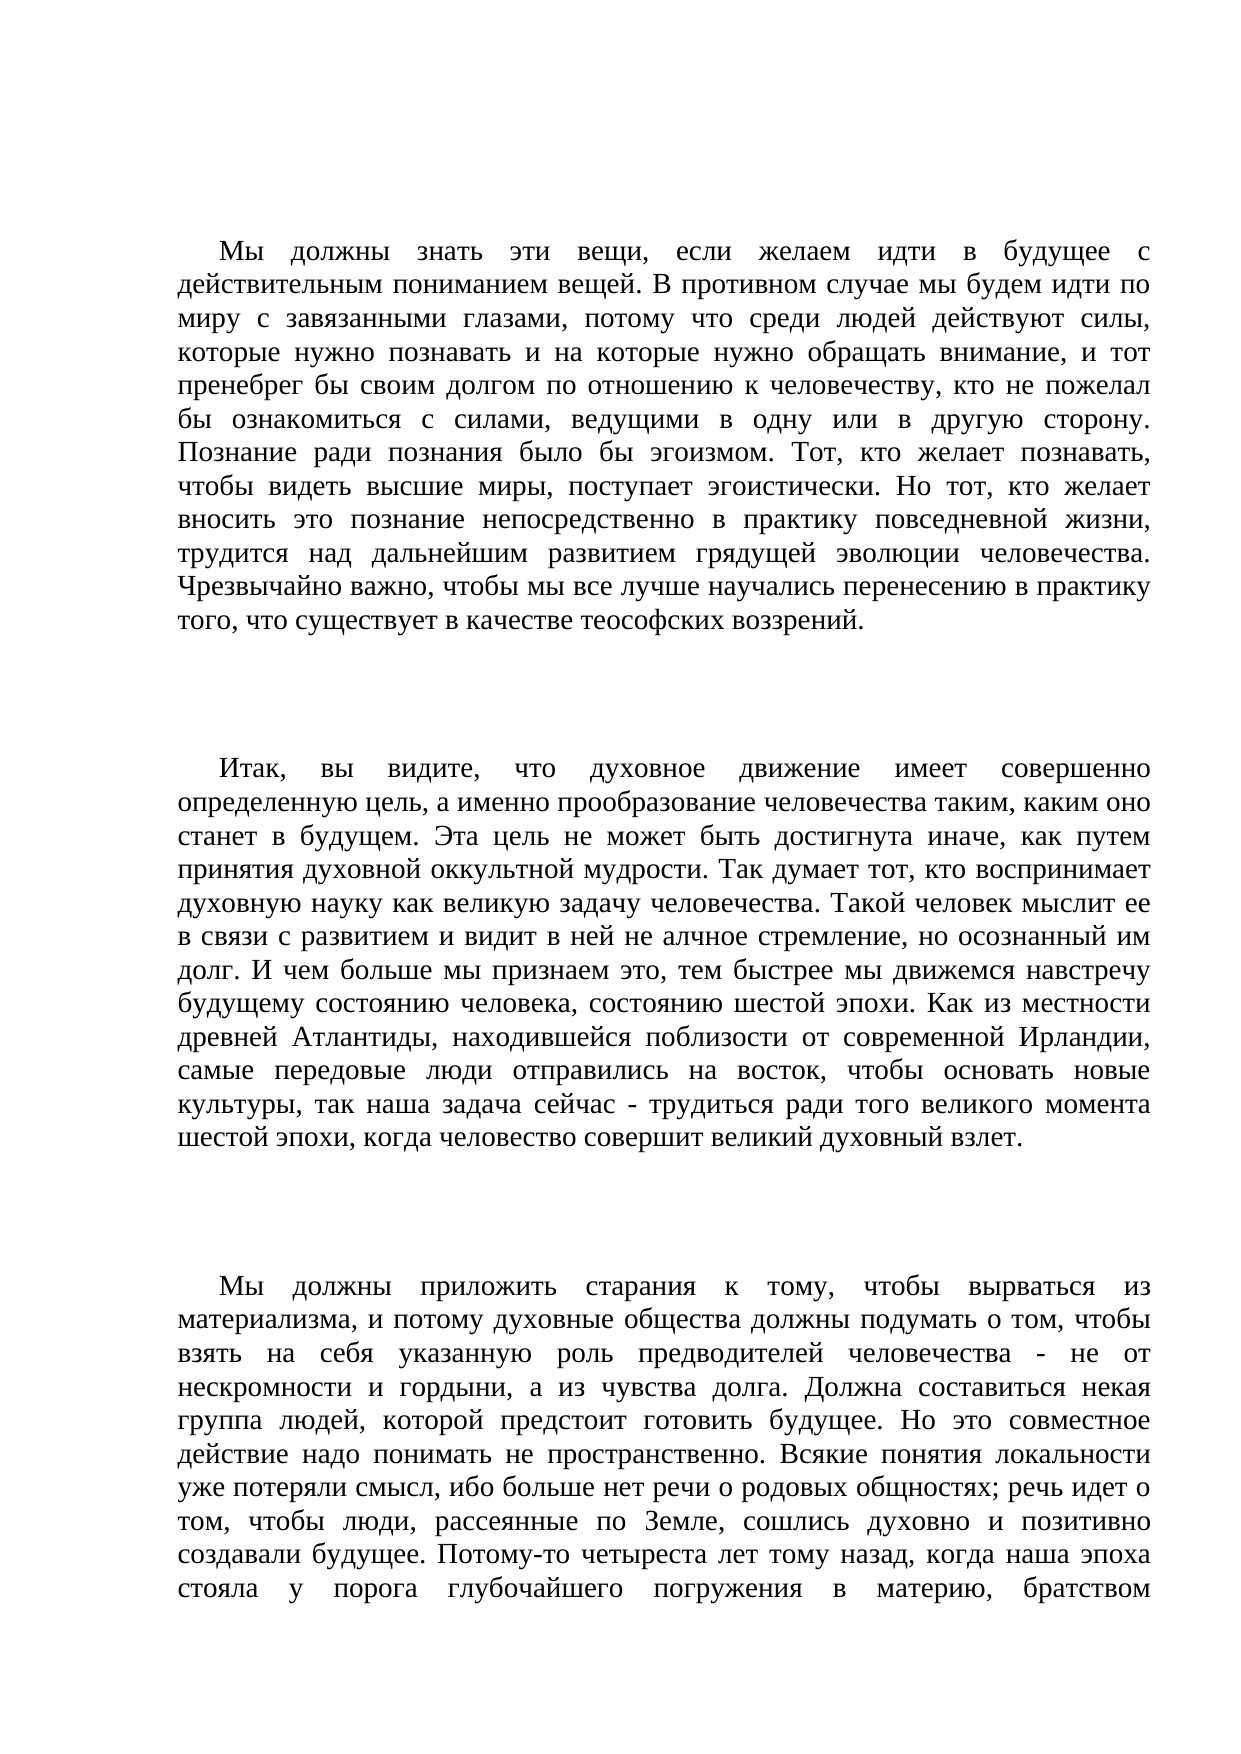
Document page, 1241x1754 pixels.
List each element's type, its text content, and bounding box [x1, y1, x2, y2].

text Мы должны приложить старания к тому, чтобы вырваться из материализма, и потому духовные общества должны подумать о том, чтобы взять на себя указанную роль предводителей человечества - не от нескромности и гордыни, а из чувства долга. Должна составиться некая группа людей, которой предстоит готовить будущее. Но это совместное действие надо понимать не пространственно. Всякие понятия локальности уже потеряли смысл, ибо больше нет речи о родовых общностях; речь идет о том, чтобы люди, рассеянные по Земле, сошлись духовно и позитивно создавали будущее. Потому-то четыреста лет тому назад, когда наша эпоха стояла у порога глубочайшего погружения в материю, братством [177, 1268, 1152, 1603]
text Мы должны знать эти вещи, если желаем идти в будущее с действительным пониманием вещей. В противном случае мы будем идти по миру с завязанными глазами, потому что среди людей действуют силы, которые нужно познавать и на которые нужно обращать внимание, и тот пренебрег бы своим долгом по отношению к человечеству, кто не пожелал бы ознакомиться с силами, ведущими в одну или в другую сторону. Познание ради познания было бы эгоизмом. Тот, кто желает познавать, чтобы видеть высшие миры, поступает эгоистически. Но тот, кто желает вносить это познание непосредственно в практику повседневной жизни, трудится над дальнейшим развитием грядущей эволюции человечества. Чрезвычайно важно, чтобы мы все лучше научались перенесению в практику того, что существует в качестве теософских воззрений. [177, 233, 1152, 636]
text Итак, вы видите, что духовное движение имеет совершенно определенную цель, а именно прообразование человечества таким, каким оно станет в будущем. Эта цель не может быть достигнута иначе, как путем принятия духовной оккультной мудрости. Так думает тот, кто воспринимает духовную науку как великую задачу человечества. Такой человек мыслит ее в связи с развитием и видит в ней не алчное стремление, но осознанный им долг. И чем больше мы признаем это, тем быстрее мы движемся навстречу будущему состоянию человека, состоянию шестой эпохи. Как из местности древней Атлантиды, находившейся поблизости от современной Ирландии, самые передовые люди отправились на восток, чтобы основать новые культуры, так наша задача сейчас - трудиться ради того великого момента шестой эпохи, когда человество совершит великий духовный взлет. [177, 751, 1152, 1153]
